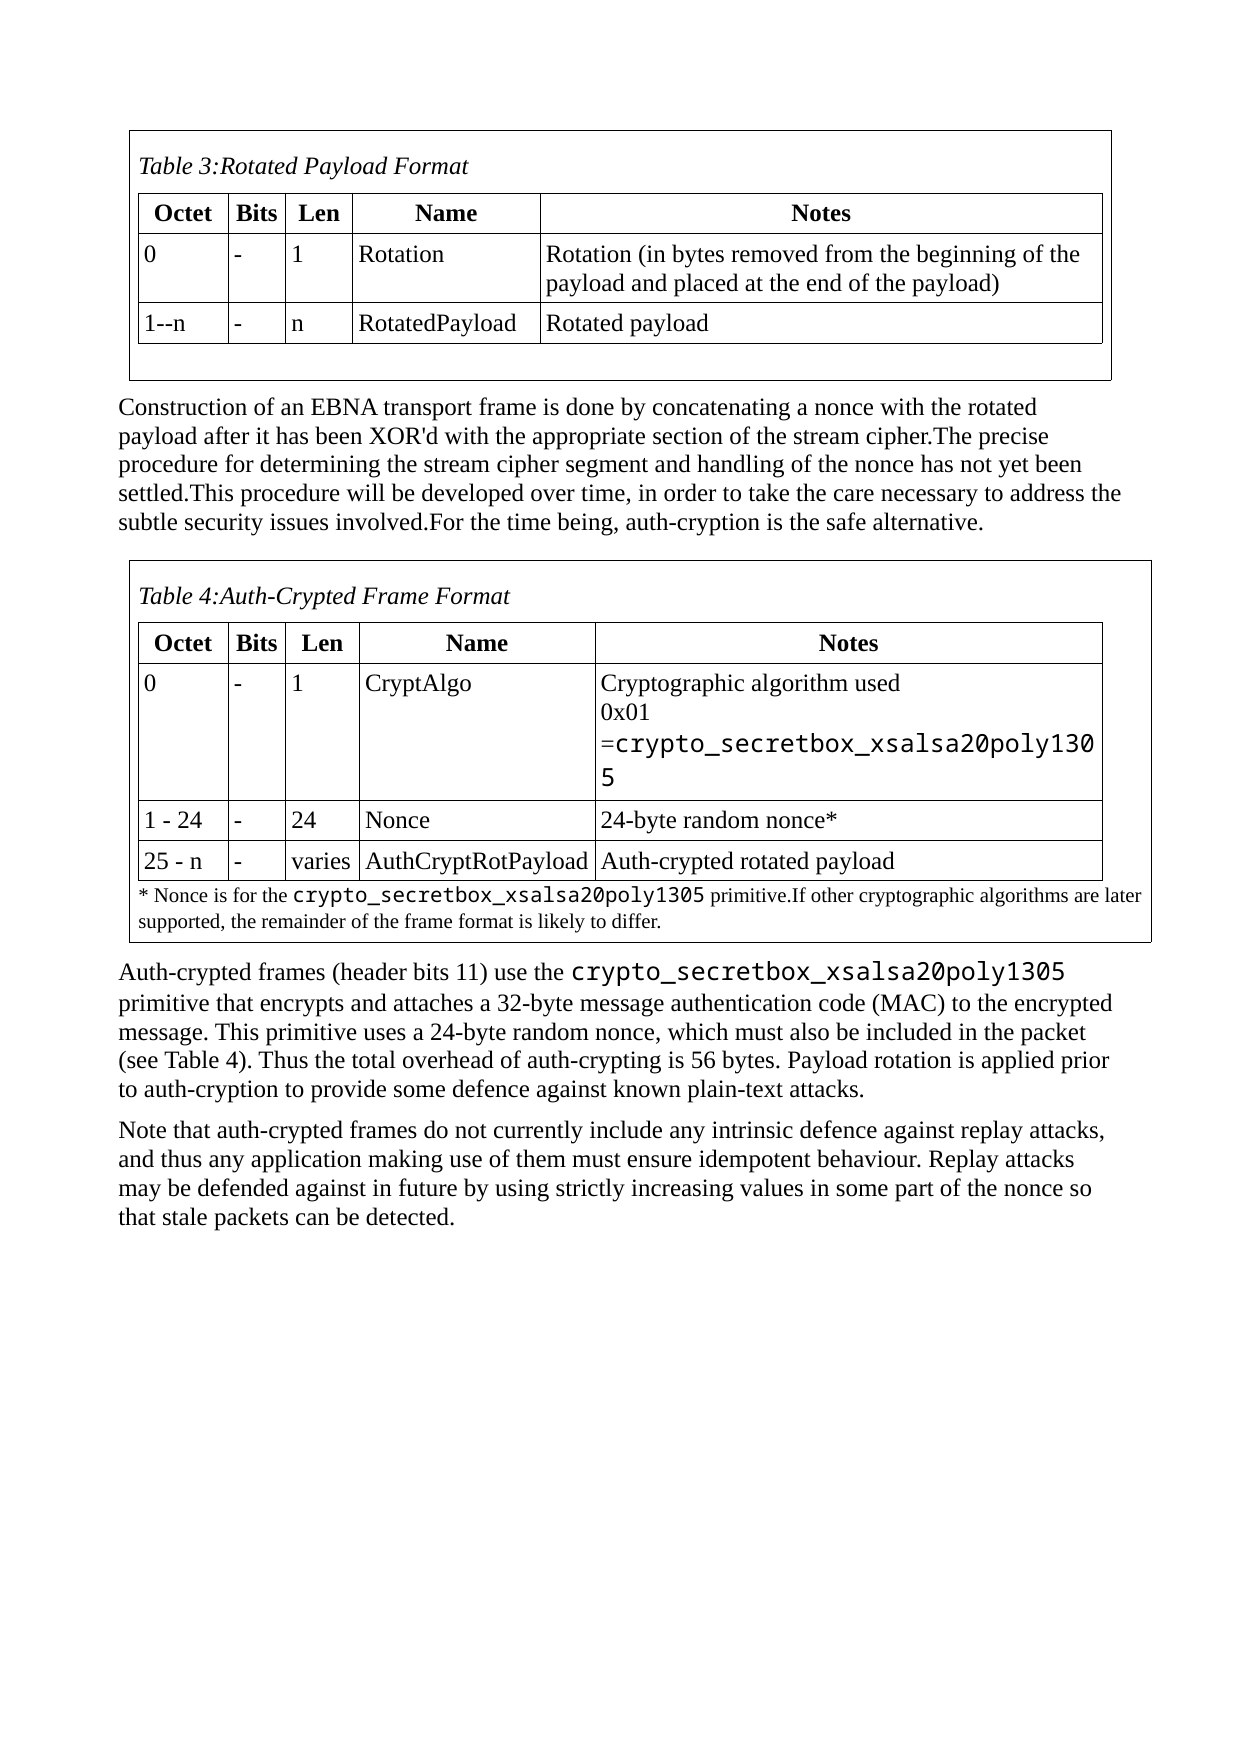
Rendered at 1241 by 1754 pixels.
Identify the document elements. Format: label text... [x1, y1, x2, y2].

table_cell 0 [139, 234, 228, 302]
text * Nonce is for the crypto_secretbox_xsalsa20poly1305 primitive.If other cryptographic algorithms are later supported, the remainder of the frame format is likely to differ. [138, 881, 1142, 933]
text Construction of an EBNA transport frame is done by concatenating a nonce with the rotated payload after it has been XOR'd with the appropriate section of the stream cipher.The precise procedure for determining the stream cipher segment and handling of the nonce has not yet been settled.This procedure will be developed over time, in order to take the care necessary to address the subtle security issues involved.For the time being, auth-cryption is the safe alternative. [118, 118, 1122, 536]
table_cell - [229, 303, 285, 342]
table_header Len [286, 623, 359, 663]
table_cell - [229, 664, 285, 800]
table_cell Auth-crypted rotated payload [596, 841, 1102, 880]
text Table 4:Auth-Crypted Frame Format [138, 581, 1142, 610]
table_cell AuthCryptRotPayload [360, 841, 595, 880]
table_header Bits [229, 194, 285, 233]
table_cell varies [286, 841, 359, 880]
table_cell 24-byte random nonce* [596, 801, 1102, 840]
table_cell - [229, 234, 285, 302]
table_header Octet [139, 623, 228, 663]
text Auth-crypted frames (header bits 11) use the crypto_secretbox_xsalsa20poly1305 primitive that encrypts and attaches a 32-byte message authentication code (MAC) to the encrypted message. This primitive uses a 24-byte random nonce, which must also be included in the packet (see Table 4). Thus the total overhead of auth-crypting is 56 bytes. Payload rotation is applied prior to auth-cryption to provide some defence against known plain-text attacks. [118, 548, 1122, 1103]
table_header Octet [139, 194, 228, 233]
table_header Name [353, 194, 540, 233]
table_cell Nonce [360, 801, 595, 840]
table_cell 1 [286, 664, 359, 800]
table_cell RotatedPayload [353, 303, 540, 342]
table_header Len [286, 194, 352, 233]
text Table 3:Rotated Payload Format [138, 151, 1102, 180]
table_cell - [229, 841, 285, 880]
table_cell 0 [139, 664, 228, 800]
table_cell Rotation [353, 234, 540, 302]
table_cell 25 - n [139, 841, 228, 880]
text Note that auth-crypted frames do not currently include any intrinsic defence against replay attacks, and thus any application making use of them must ensure idempotent behaviour. Replay attacks may be defended against in future by using strictly increasing values in some part of the nonce so that stale packets can be detected. [118, 1115, 1122, 1230]
table_cell n [286, 303, 352, 342]
table_header Notes [541, 194, 1102, 233]
table_cell CryptAlgo [360, 664, 595, 800]
table_cell 1 [286, 234, 352, 302]
text [130, 561, 1151, 942]
table_header Notes [596, 623, 1102, 663]
table_cell Rotation (in bytes removed from the beginning of the payload and placed at the end of the payload) [541, 234, 1102, 302]
table_cell 1--n [139, 303, 228, 342]
table_header Bits [229, 623, 285, 663]
table_cell Rotated payload [541, 303, 1102, 342]
table_cell 1 - 24 [139, 801, 228, 840]
table_header Name [360, 623, 595, 663]
table_cell Cryptographic algorithm used 0x01 =crypto_secretbox_xsalsa20poly1305 [596, 664, 1102, 800]
table_cell 24 [286, 801, 359, 840]
table_cell - [229, 801, 285, 840]
